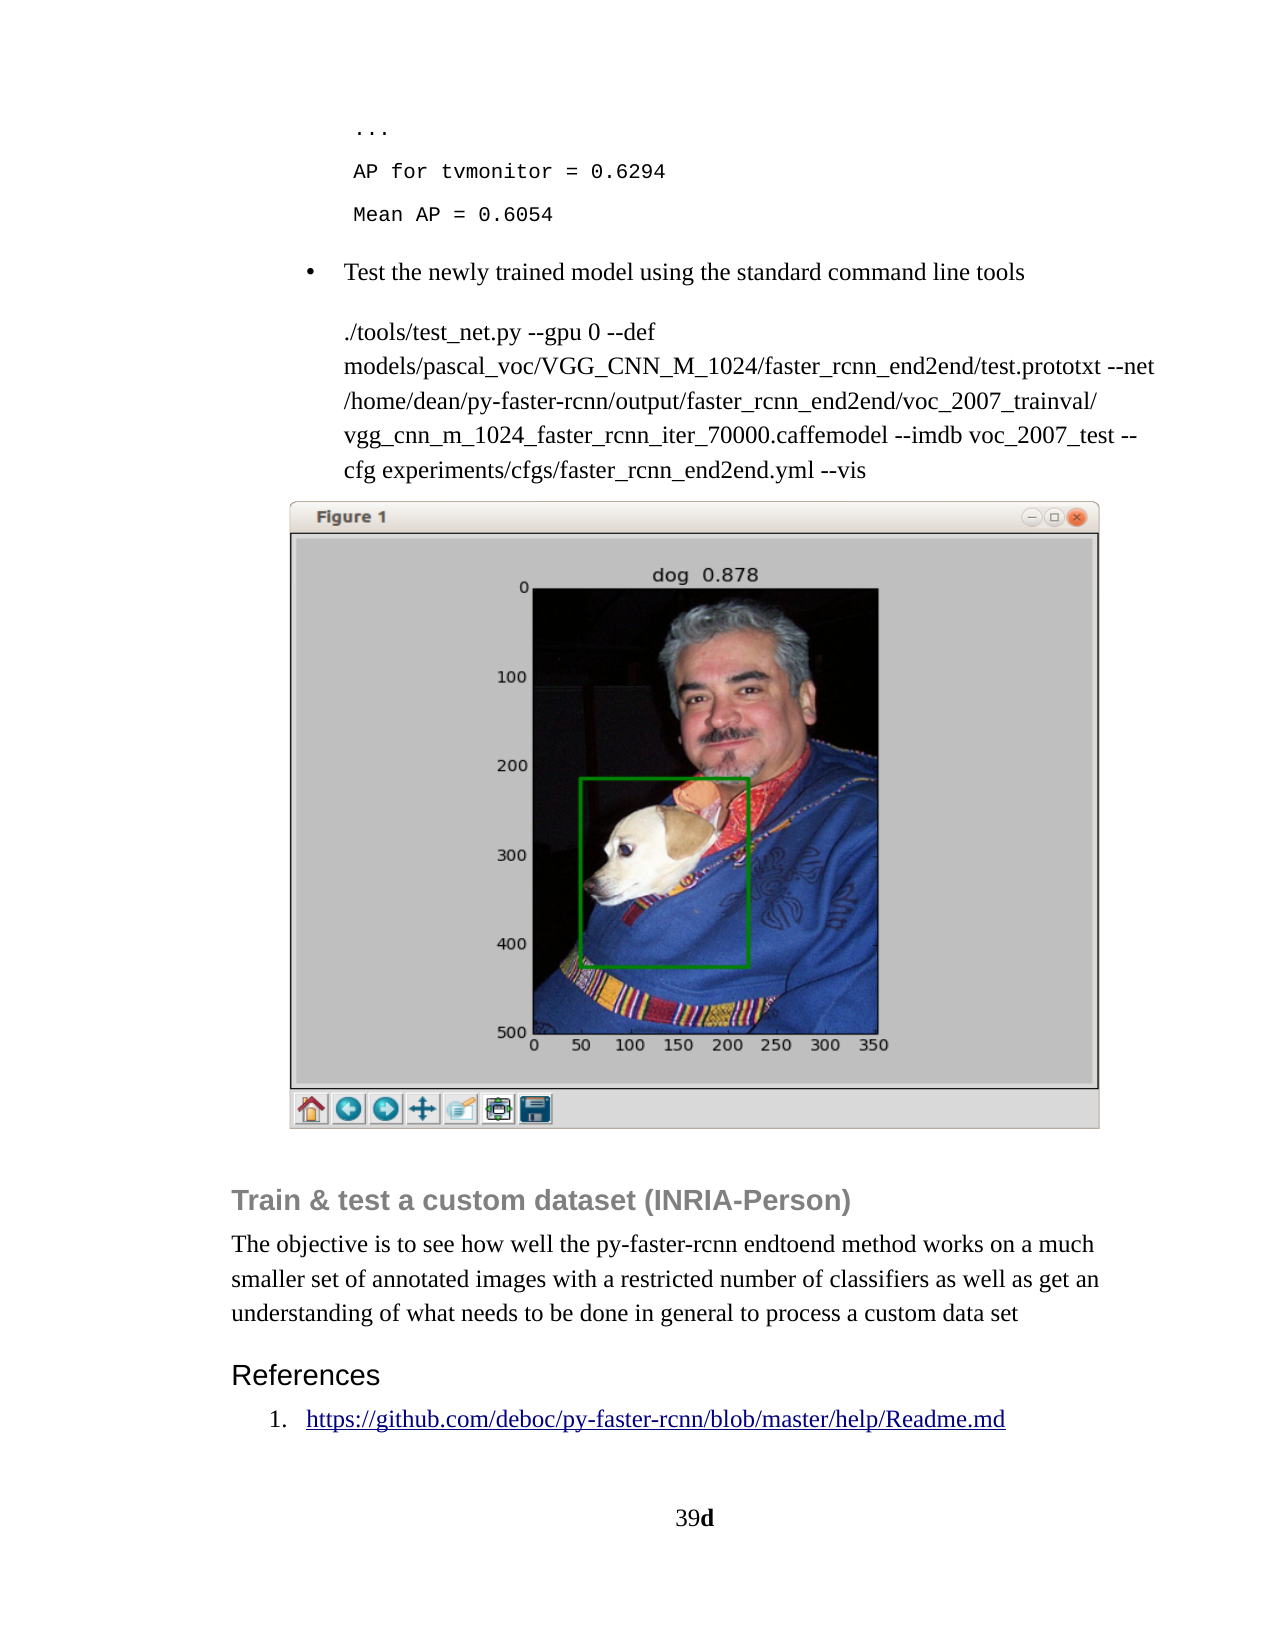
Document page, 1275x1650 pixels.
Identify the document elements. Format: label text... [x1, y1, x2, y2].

picture [289, 501, 1100, 1129]
text ... [353, 118, 1158, 142]
text Mean AP = 0.6054 [353, 204, 1158, 228]
subtitle Train & test a custom dataset (INRIA-Person) [231, 1183, 1158, 1217]
text AP for tvmonitor = 0.6294 [353, 161, 1158, 185]
text ./tools/test_net.py --gpu 0 --def models/pascal_voc/VGG_CNN_M_1024/faster_rcnn_end2end/test.prototxt --net /home/dean/py-faster-rcnn/output/faster_rcnn_end2end/voc_2007_trainval/vgg_cnn_m_1024_faster_rcnn_iter_70000.caffemodel --imdb voc_2007_test --cfg experiments/cfgs/faster_rcnn_end2end.yml --vis [344, 317, 1158, 483]
text The objective is to see how well the py-faster-rcnn endtoend method works on a much smaller set of annotated images with a restricted number of classifiers as well as get an understanding of what needs to be done in general to process a custom data set [231, 1229, 1158, 1327]
list https://github.com/deboc/py-faster-rcnn/blob/master/help/Readme.md [269, 1404, 1158, 1433]
subtitle References [231, 1358, 1158, 1391]
list Test the newly trained model using the standard command line tools [306, 257, 1158, 286]
